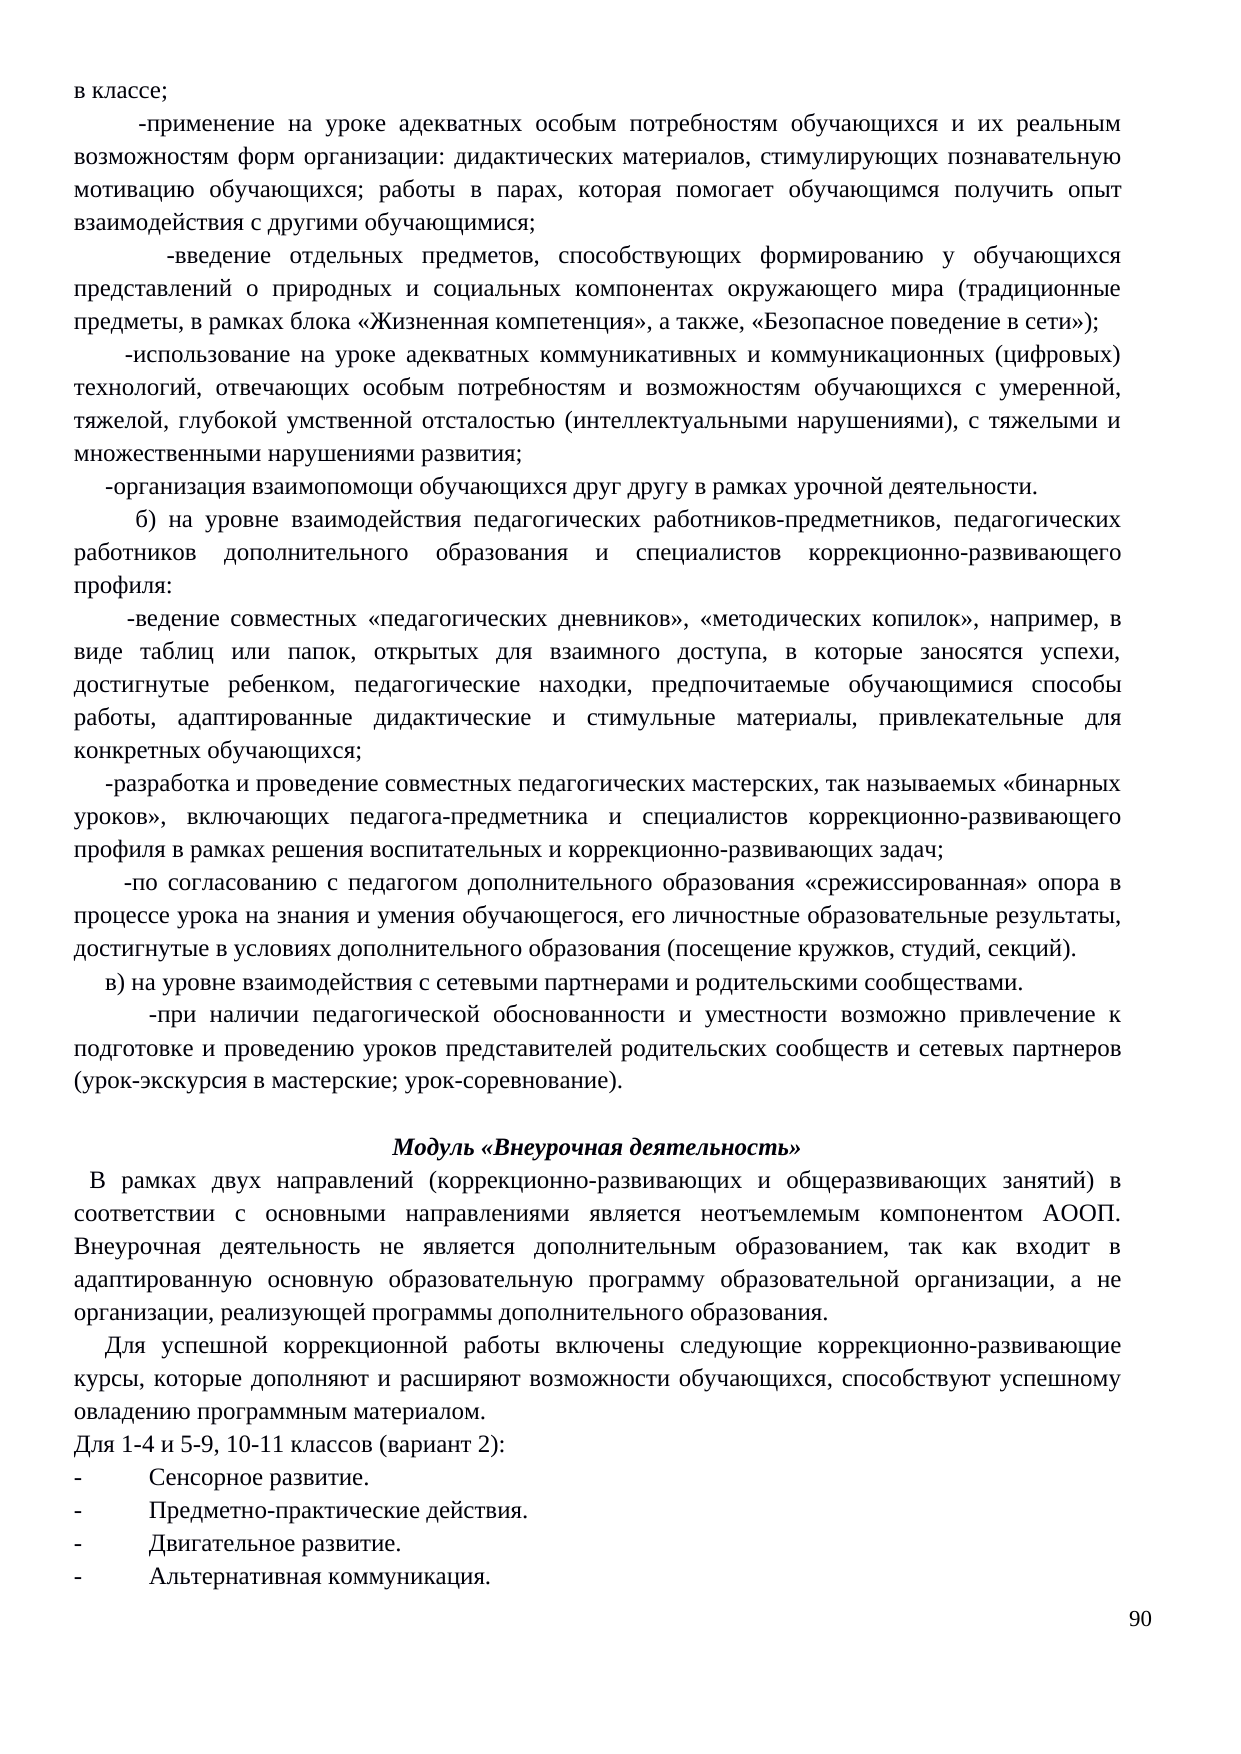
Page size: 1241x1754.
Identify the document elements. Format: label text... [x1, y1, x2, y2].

text Модуль «Внеурочная деятельность» [74, 1132, 1122, 1160]
text -использование на уроке адекватных коммуникативных и коммуникационных (цифровых) технологий, отвечающих особым потребностям и возможностям обучающихся с умеренной, тяжелой, глубокой умственной отсталостью (интеллектуальными нарушениями), с тяжелыми и множественными нарушениями развития; [74, 339, 1122, 467]
text - Двигательное развитие. [74, 1528, 1122, 1557]
text В рамках двух направлений (коррекционно-развивающих и общеразвивающих занятий) в соответствии с основными направлениями является неотъемлемым компонентом АООП. Внеурочная деятельность не является дополнительным образованием, так как входит в адаптированную основную образовательную программу образовательной организации, а не организации, реализующей программы дополнительного образования. [74, 1165, 1122, 1326]
text б) на уровне взаимодействия педагогических работников-предметников, педагогических работников дополнительного образования и специалистов коррекционно-развивающего профиля: [74, 504, 1122, 599]
text - Альтернативная коммуникация. [74, 1561, 1122, 1590]
text -разработка и проведение совместных педагогических мастерских, так называемых «бинарных уроков», включающих педагога-предметника и специалистов коррекционно-развивающего профиля в рамках решения воспитательных и коррекционно-развивающих задач; [74, 768, 1122, 863]
text -введение отдельных предметов, способствующих формированию у обучающихся представлений о природных и социальных компонентах окружающего мира (традиционные предметы, в рамках блока «Жизненная компетенция», а также, «Безопасное поведение в сети»); [74, 240, 1122, 335]
text - Предметно-практические действия. [74, 1495, 1122, 1524]
text -при наличии педагогической обоснованности и уместности возможно привлечение к подготовке и проведению уроков представителей родительских сообществ и сетевых партнеров (урок-экскурсия в мастерские; урок-соревнование). [74, 999, 1122, 1094]
text - Сенсорное развитие. [74, 1462, 1122, 1491]
text -по согласованию с педагогом дополнительного образования «срежиссированная» опора в процессе урока на знания и умения обучающегося, его личностные образовательные результаты, достигнутые в условиях дополнительного образования (посещение кружков, студий, секций). [74, 867, 1122, 962]
text в классе; [74, 75, 1122, 104]
text в) на уровне взаимодействия с сетевыми партнерами и родительскими сообществами. [74, 967, 1122, 995]
text -организация взаимопомощи обучающихся друг другу в рамках урочной деятельности. [74, 471, 1122, 500]
text Для успешной коррекционной работы включены следующие коррекционно-развивающие курсы, которые дополняют и расширяют возможности обучающихся, способствуют успешному овладению программным материалом. [74, 1330, 1122, 1424]
text Для 1-4 и 5-9, 10-11 классов (вариант 2): [74, 1429, 1122, 1458]
text -ведение совместных «педагогических дневников», «методических копилок», например, в виде таблиц или папок, открытых для взаимного доступа, в которые заносятся успехи, достигнутые ребенком, педагогические находки, предпочитаемые обучающимися способы работы, адаптированные дидактические и стимульные материалы, привлекательные для конкретных обучающихся; [74, 603, 1122, 764]
text -применение на уроке адекватных особым потребностям обучающихся и их реальным возможностям форм организации: дидактических материалов, стимулирующих познавательную мотивацию обучающихся; работы в парах, которая помогает обучающимся получить опыт взаимодействия с другими обучающимися; [74, 108, 1122, 236]
